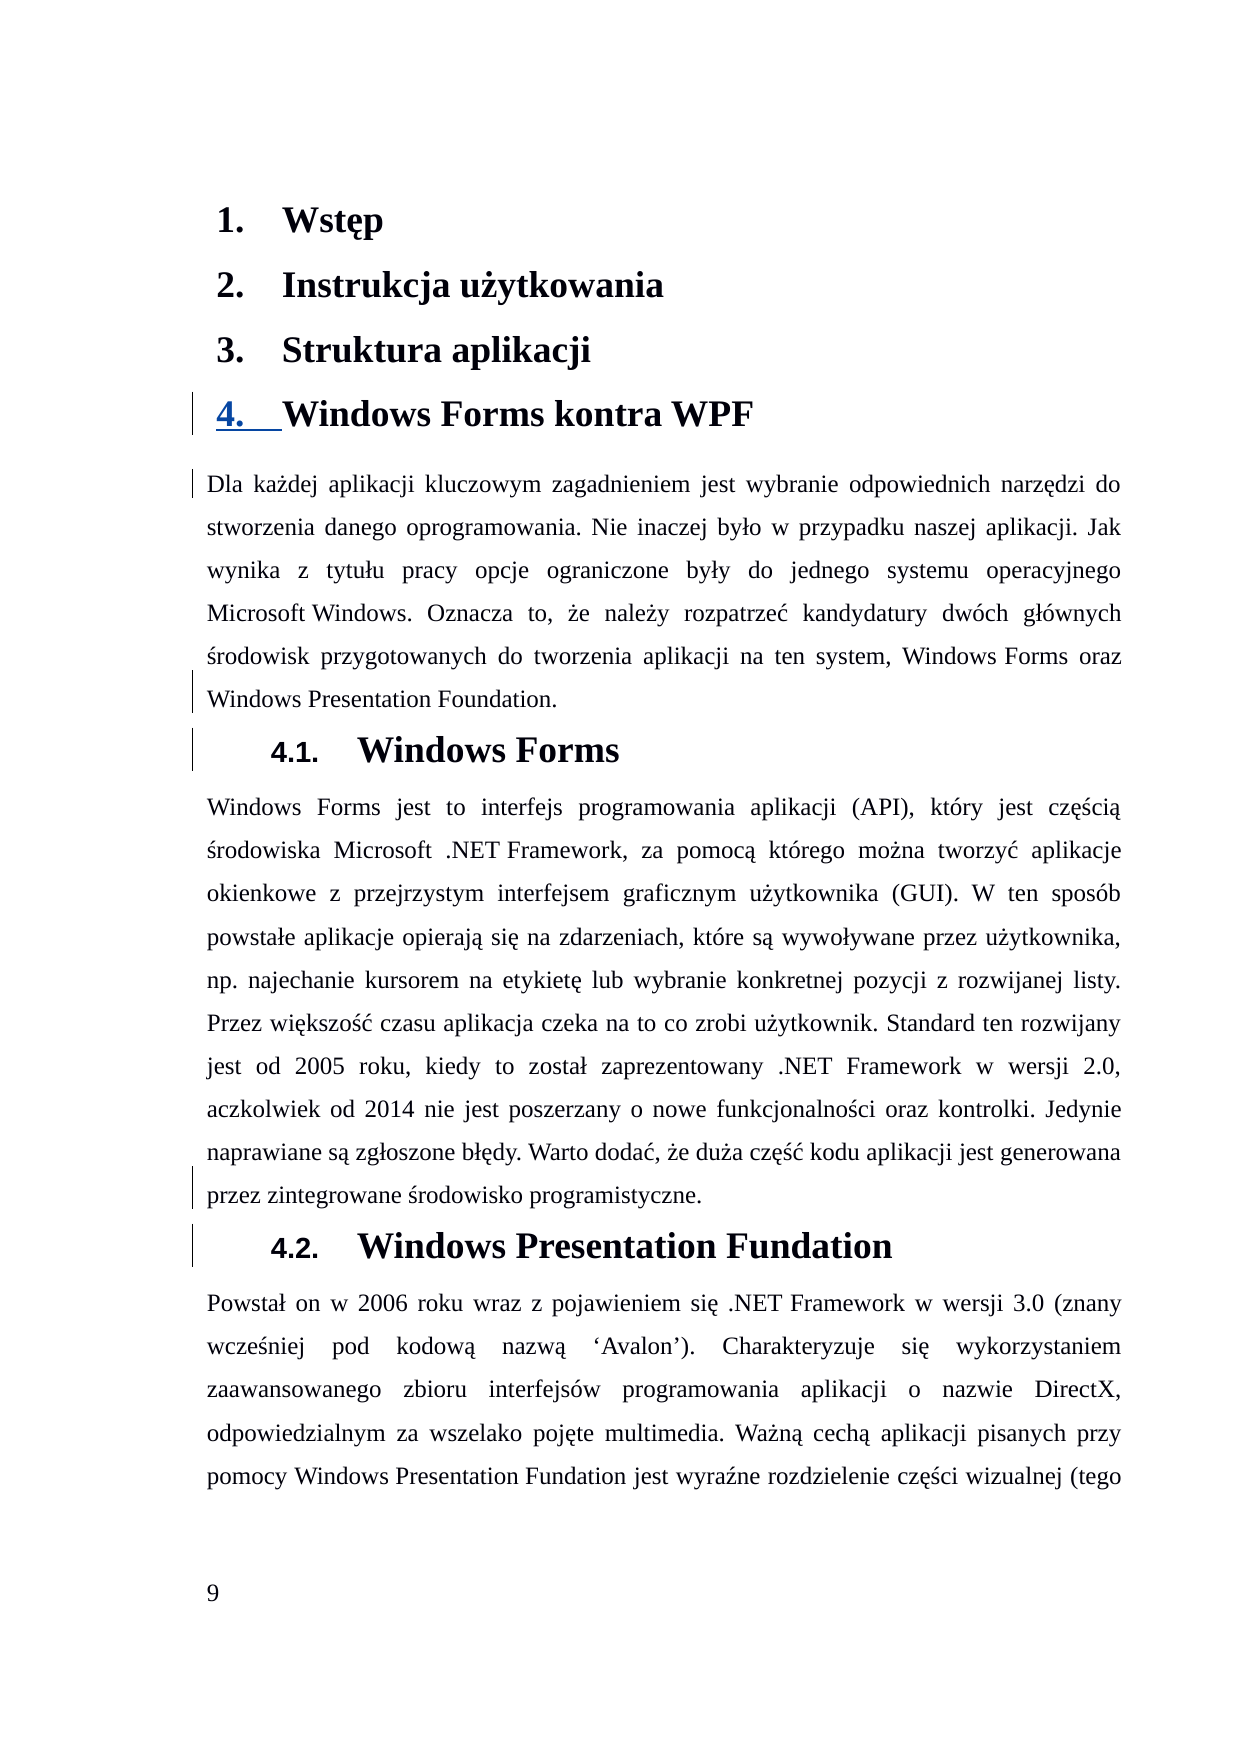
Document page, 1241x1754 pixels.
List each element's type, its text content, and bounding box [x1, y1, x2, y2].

text Powstał on w 2006 roku wraz z pojawieniem się .NET Framework w wersji 3.0 (znany wcześniej pod kodową nazwą ‘Avalon’). Charakteryzuje się wykorzystaniem zaawansowanego zbioru interfejsów programowania aplikacji o nazwie DirectX, odpowiedzialnym za wszelako pojęte multimedia. Ważną cechą aplikacji pisanych przy pomocy Windows Presentation Fundation jest wyraźne rozdzielenie części wizualnej (tego [207, 1288, 1122, 1489]
text Windows Forms jest to interfejs programowania aplikacji (API), który jest częścią środowiska Microsoft .NET Framework, za pomocą którego można tworzyć aplikacje okienkowe z przejrzystym interfejsem graficznym użytkownika (GUI). W ten sposób powstałe aplikacje opierają się na zdarzeniach, które są wywoływane przez użytkownika, np. najechanie kursorem na etykietę lub wybranie konkretnej pozycji z rozwijanej listy. Przez większość czasu aplikacja czeka na to co zrobi użytkownik. Standard ten rozwijany jest od 2005 roku, kiedy to został zaprezentowany .NET Framework w wersji 2.0, aczkolwiek od 2014 nie jest poszerzany o nowe funkcjonalności oraz kontrolki. Jedynie naprawiane są zgłoszone błędy. Warto dodać, że duża część kodu aplikacji jest generowana przez zintegrowane środowisko programistyczne. [207, 792, 1122, 1209]
subtitle Windows Forms kontra WPF [244, 392, 1122, 435]
subtitle Windows Presentation Fundation [319, 1223, 1122, 1267]
subtitle Instrukcja użytkowania [244, 262, 1122, 305]
text Dla każdej aplikacji kluczowym zagadnieniem jest wybranie odpowiednich narzędzi do stworzenia danego oprogramowania. Nie inaczej było w przypadku naszej aplikacji. Jak wynika z tytułu pracy opcje ograniczone były do jednego systemu operacyjnego Microsoft Windows. Oznacza to, że należy rozpatrzeć kandydatury dwóch głównych środowisk przygotowanych do tworzenia aplikacji na ten system, Windows Forms oraz Windows Presentation Foundation. [207, 469, 1122, 713]
subtitle Struktura aplikacji [244, 327, 1122, 370]
subtitle Windows Forms [319, 728, 1122, 771]
subtitle Wstęp [244, 198, 1122, 241]
